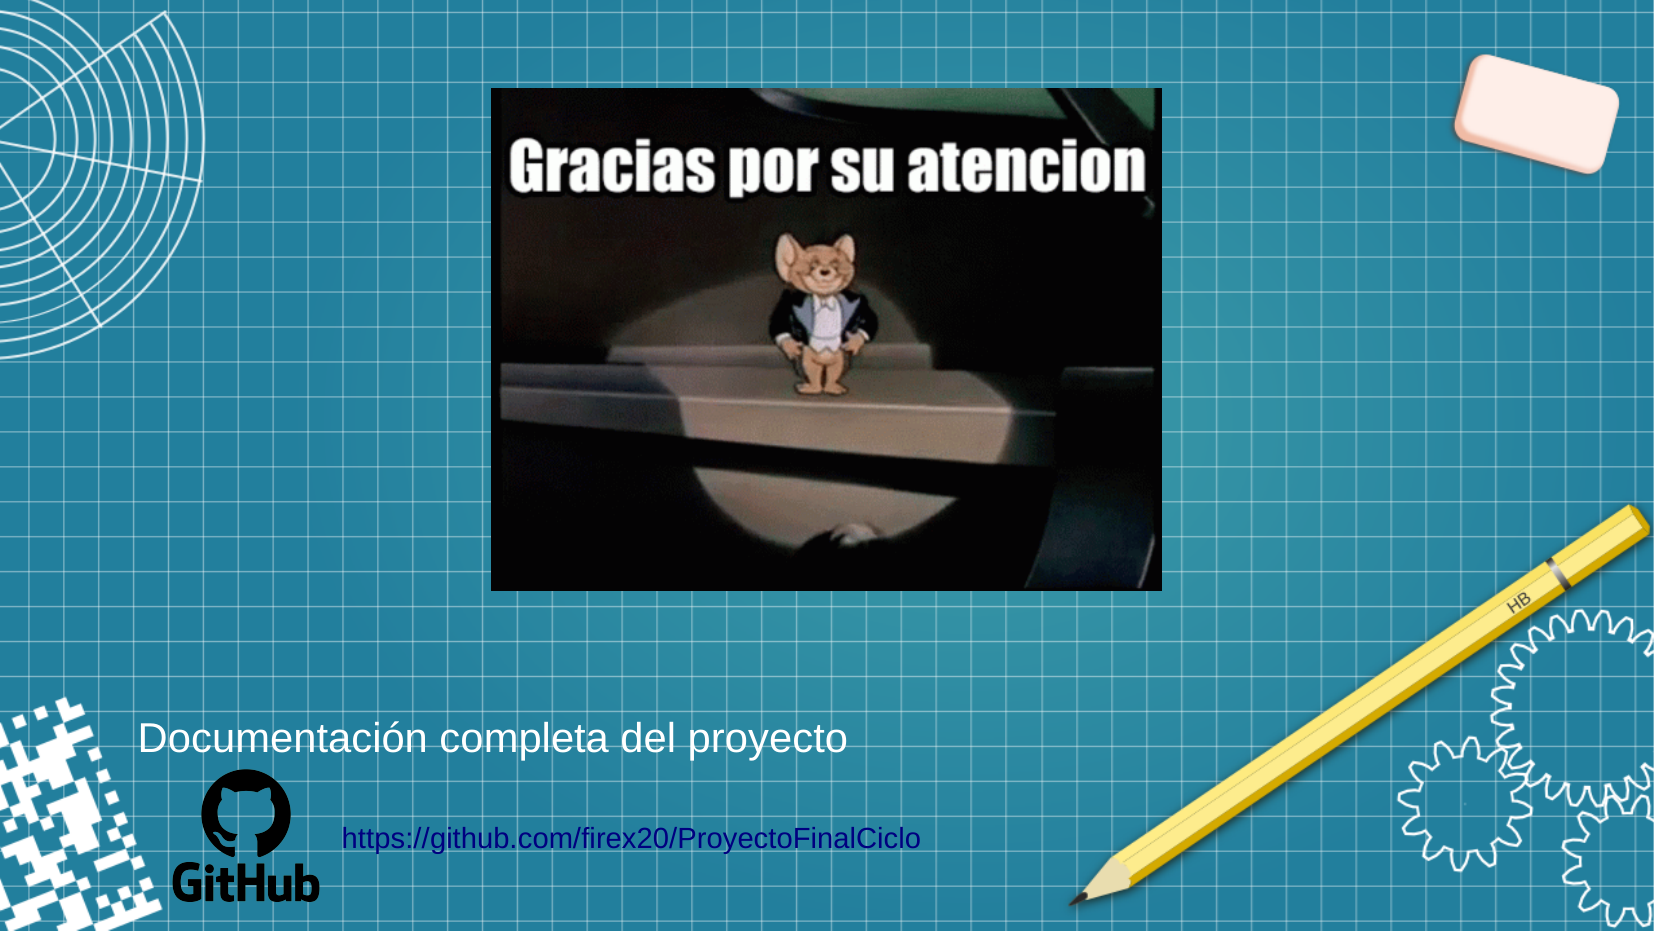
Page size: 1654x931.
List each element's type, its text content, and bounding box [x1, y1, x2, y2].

picture [0, 0, 1654, 931]
title Documentación completa del proyecto [118, 708, 869, 768]
title https://github.com/firex20/ProyectoFinalCiclo [218, 792, 1046, 886]
